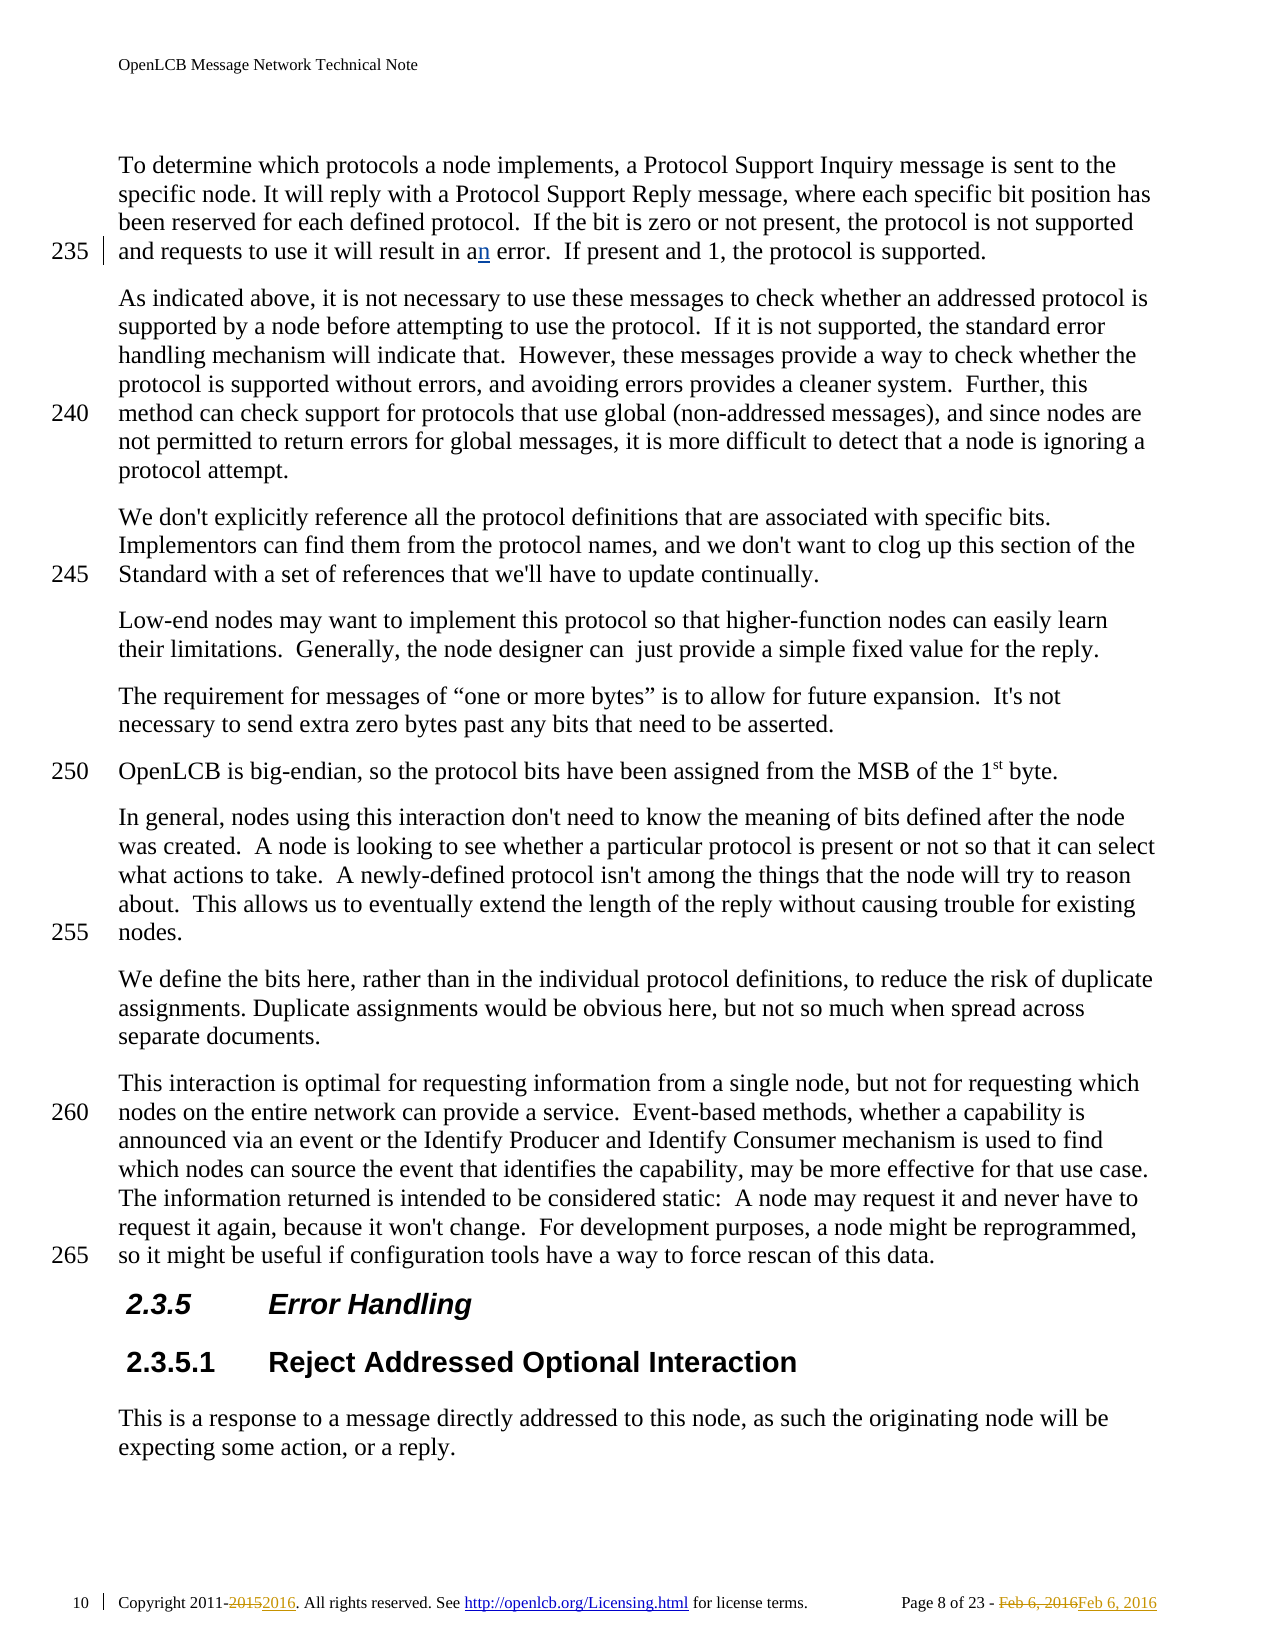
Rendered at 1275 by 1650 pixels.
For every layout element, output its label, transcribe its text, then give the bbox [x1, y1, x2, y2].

subtitle Error Handling [118, 1287, 1157, 1320]
text Low-end nodes may want to implement this protocol so that higher-function nodes can easily learn their limitations. Generally, the node designer can just provide a simple fixed value for the reply. [118, 606, 1157, 663]
text This interaction is optimal for requesting information from a single node, but not for requesting which nodes on the entire network can provide a service. Event-based methods, whether a capability is announced via an event or the Identify Producer and Identify Consumer mechanism is used to find which nodes can source the event that identifies the capability, may be more effective for that use case. [118, 1068, 1157, 1183]
text As indicated above, it is not necessary to use these messages to check whether an addressed protocol is supported by a node before attempting to use the protocol. If it is not supported, the standard error handling mechanism will indicate that. However, these messages provide a way to check whether the protocol is supported without errors, and avoiding errors provides a cleaner system. Further, this method can check support for protocols that use global (non-addressed messages), and since nodes are not permitted to return errors for global messages, it is more difficult to detect that a node is ignoring a protocol attempt. [118, 283, 1157, 484]
text To determine which protocols a node implements, a Protocol Support Inquiry message is sent to the specific node. It will reply with a Protocol Support Reply message, where each specific bit position has been reserved for each defined protocol. If the bit is zero or not present, the protocol is not supported and requests to use it will result in an error. If present and 1, the protocol is supported. [118, 150, 1157, 265]
text The requirement for messages of “one or more bytes” is to allow for future expansion. It's not necessary to send extra zero bytes past any bits that need to be asserted. [118, 681, 1157, 738]
text This is a response to a message directly addressed to this node, as such the originating node will be expecting some action, or a reply. [118, 1403, 1157, 1460]
text The information returned is intended to be considered static: A node may request it and never have to request it again, because it won't change. For development purposes, a node might be reprogrammed, so it might be useful if configuration tools have a way to force rescan of this data. [118, 1183, 1157, 1269]
text We don't explicitly reference all the protocol definitions that are associated with specific bits. Implementors can find them from the protocol names, and we don't want to clog up this section of the Standard with a set of references that we'll have to update continually. [118, 502, 1157, 588]
text In general, nodes using this interaction don't need to know the meaning of bits defined after the node was created. A node is looking to see whether a particular protocol is present or not so that it can select what actions to take. A newly-defined protocol isn't among the things that the node will try to reason about. This allows us to eventually extend the length of the reply without causing trouble for existing nodes. [118, 802, 1157, 946]
subtitle Reject Addressed Optional Interaction [118, 1345, 1157, 1379]
text OpenLCB is big-endian, so the protocol bits have been assigned from the MSB of the 1st byte. [118, 756, 1157, 785]
text We define the bits here, rather than in the individual protocol definitions, to reduce the risk of duplicate assignments. Duplicate assignments would be obvious here, but not so much when spread across separate documents. [118, 964, 1157, 1050]
